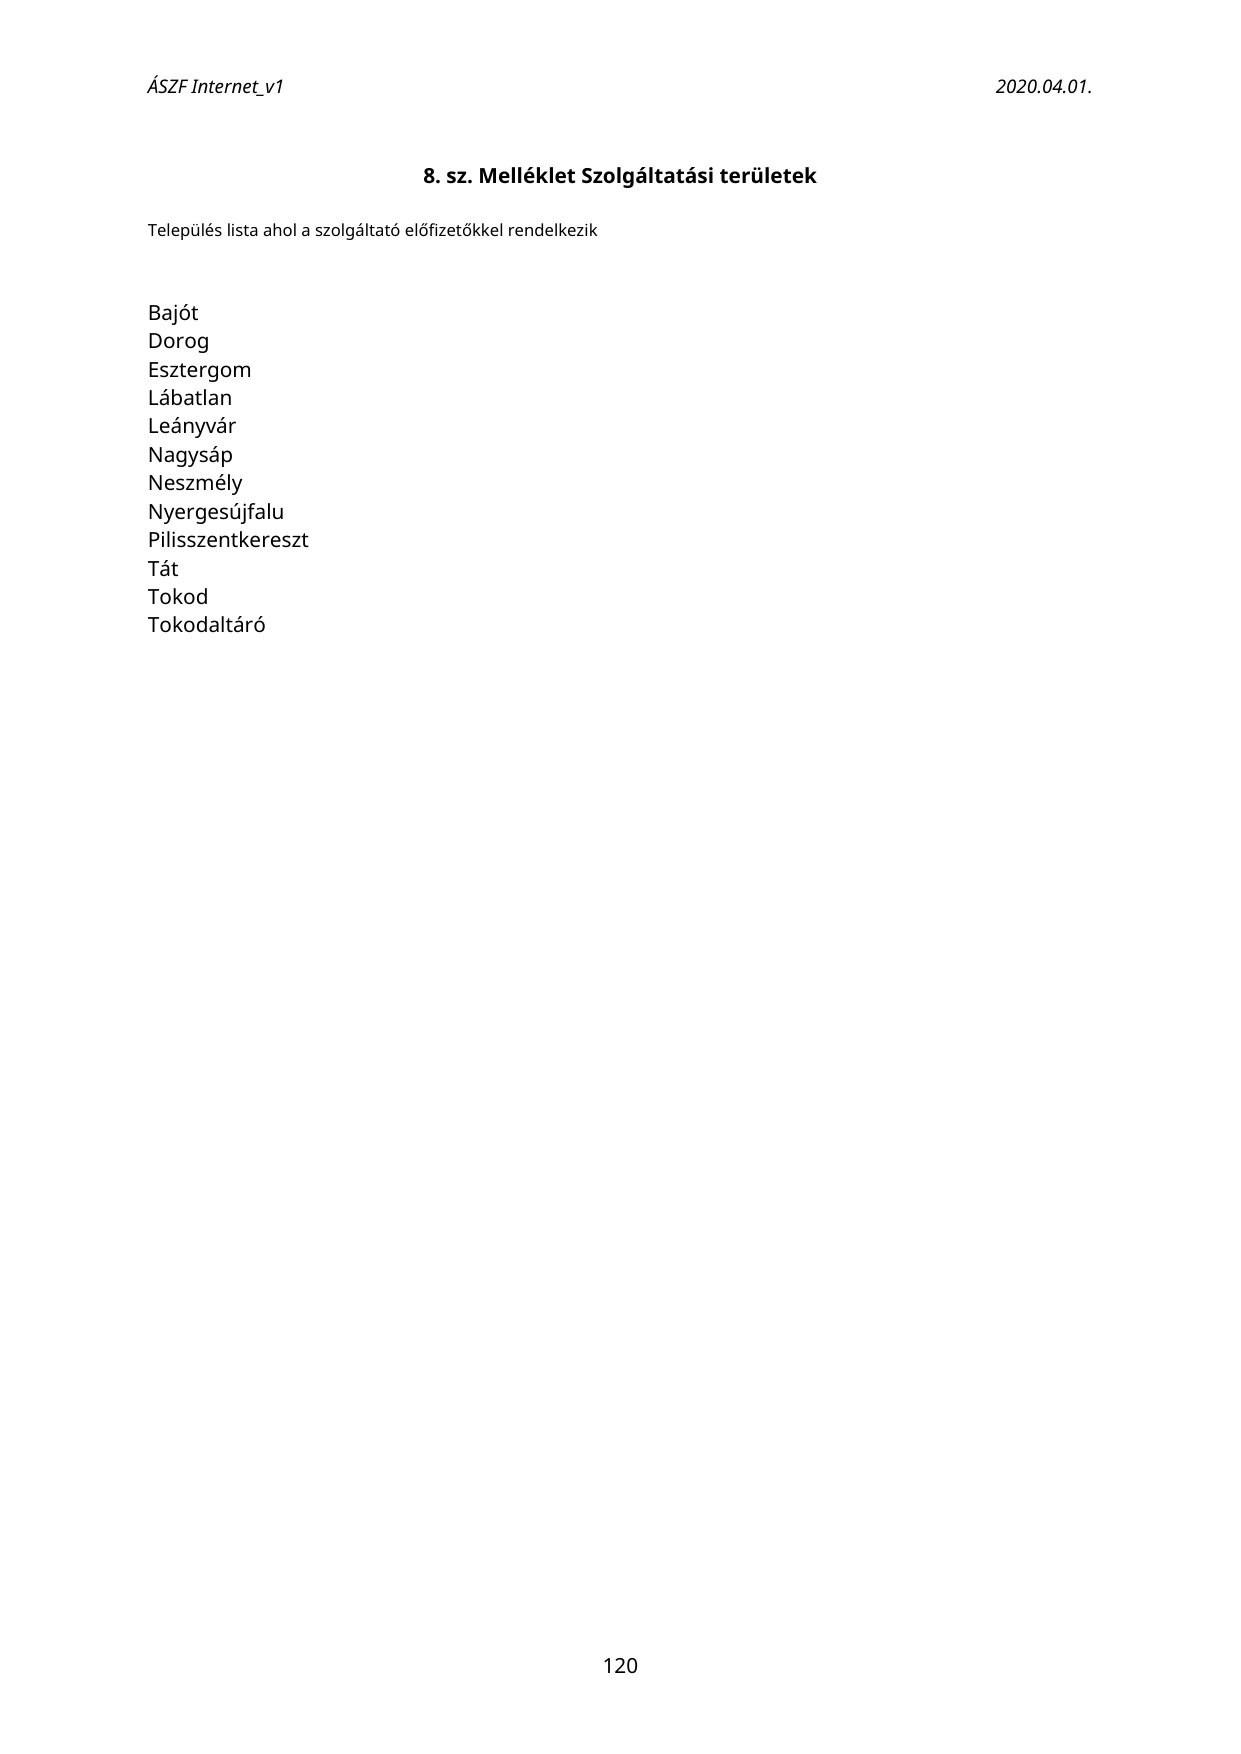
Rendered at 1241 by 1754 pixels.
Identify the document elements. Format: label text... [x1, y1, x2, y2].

text Település lista ahol a szolgáltató előfizetőkkel rendelkezik [148, 218, 1092, 241]
text Dorog [148, 326, 1092, 355]
text Leányvár [148, 412, 1092, 440]
text Tokodaltáró [148, 611, 1092, 639]
subtitle 8. sz. Melléklet Szolgáltatási területek [148, 161, 1092, 189]
text Tát [148, 554, 1092, 582]
text Lábatlan [148, 383, 1092, 412]
text Tokod [148, 582, 1092, 611]
text Nyergesújfalu [148, 497, 1092, 525]
text Bajót [148, 298, 1092, 326]
text Neszmély [148, 468, 1092, 497]
text Esztergom [148, 355, 1092, 383]
text Pilisszentkereszt [148, 525, 1092, 554]
text Nagysáp [148, 440, 1092, 468]
